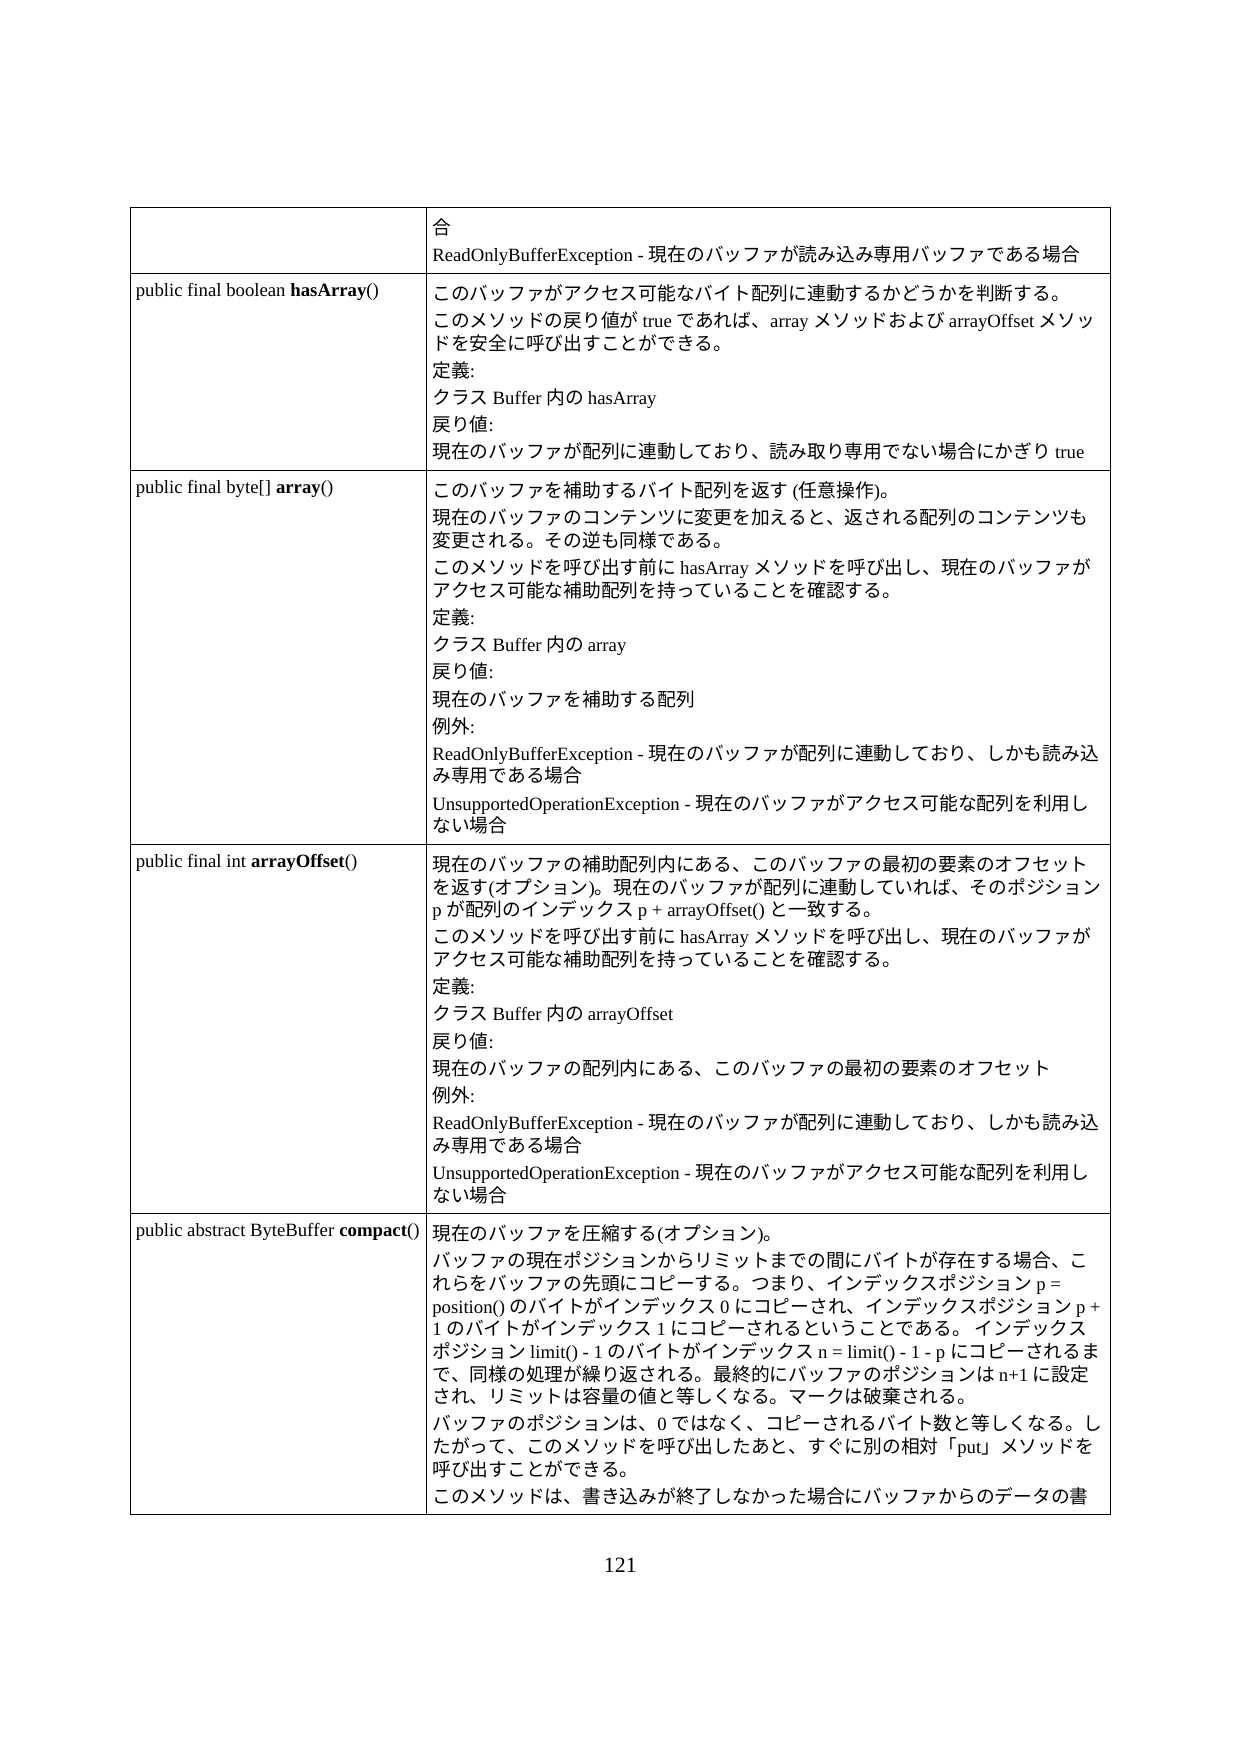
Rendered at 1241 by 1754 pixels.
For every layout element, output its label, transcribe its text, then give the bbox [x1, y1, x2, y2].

table_cell public abstract ByteBuffer compact() [131, 1214, 426, 1514]
table_cell public final byte[] array() [131, 471, 426, 844]
table_cell 合 ReadOnlyBufferException - 現在のバッファが読み込み専用バッファである場合 [427, 208, 1110, 273]
table_cell 現在のバッファの補助配列内にある、このバッファの最初の要素のオフセットを返す(オプション)。現在のバッファが配列に連動していれば、そのポジション p が配列のインデックス p + arrayOffset() と一致する。 このメソッドを呼び出す前に hasArray メソッドを呼び出し、現在のバッファがアクセス可能な補助配列を持っていることを確認する。 定義: クラス Buffer 内の arrayOffset 戻り値: 現在のバッファの配列内にある、このバッファの最初の要素のオフセット 例外: ReadOnlyBufferException - 現在のバッファが配列に連動しており、しかも読み込み専用である場合 UnsupportedOperationException - 現在のバッファがアクセス可能な配列を利用しない場合 [427, 845, 1110, 1213]
table_cell このバッファがアクセス可能なバイト配列に連動するかどうかを判断する。 このメソッドの戻り値が true であれば、array メソッドおよび arrayOffset メソッドを安全に呼び出すことができる。 定義: クラス Buffer 内の hasArray 戻り値: 現在のバッファが配列に連動しており、読み取り専用でない場合にかぎり true [427, 274, 1110, 470]
table_cell 現在のバッファを圧縮する(オプション)。 バッファの現在ポジションからリミットまでの間にバイトが存在する場合、これらをバッファの先頭にコピーする。つまり、インデックスポジション p = position() のバイトがインデックス 0 にコピーされ、インデックスポジション p + 1 のバイトがインデックス 1 にコピーされるということである。 インデックスポジション limit() - 1 のバイトがインデックス n = limit() - 1 - p にコピーされるまで、同様の処理が繰り返される。最終的にバッファのポジションは n+1 に設定され、リミットは容量の値と等しくなる。マークは破棄される。 バッファのポジションは、0 ではなく、コピーされるバイト数と等しくなる。したがって、このメソッドを呼び出したあと、すぐに別の相対「put」メソッドを呼び出すことができる。 このメソッドは、書き込みが終了しなかった場合にバッファからのデータの書 [427, 1214, 1110, 1514]
table_cell public final boolean hasArray() [131, 274, 426, 470]
table_cell [131, 208, 426, 273]
table_cell このバッファを補助するバイト配列を返す (任意操作)。 現在のバッファのコンテンツに変更を加えると、返される配列のコンテンツも変更される。その逆も同様である。 このメソッドを呼び出す前に hasArray メソッドを呼び出し、現在のバッファがアクセス可能な補助配列を持っていることを確認する。 定義: クラス Buffer 内の array 戻り値: 現在のバッファを補助する配列 例外: ReadOnlyBufferException - 現在のバッファが配列に連動しており、しかも読み込み専用である場合 UnsupportedOperationException - 現在のバッファがアクセス可能な配列を利用しない場合 [427, 471, 1110, 844]
table_cell public final int arrayOffset() [131, 845, 426, 1213]
